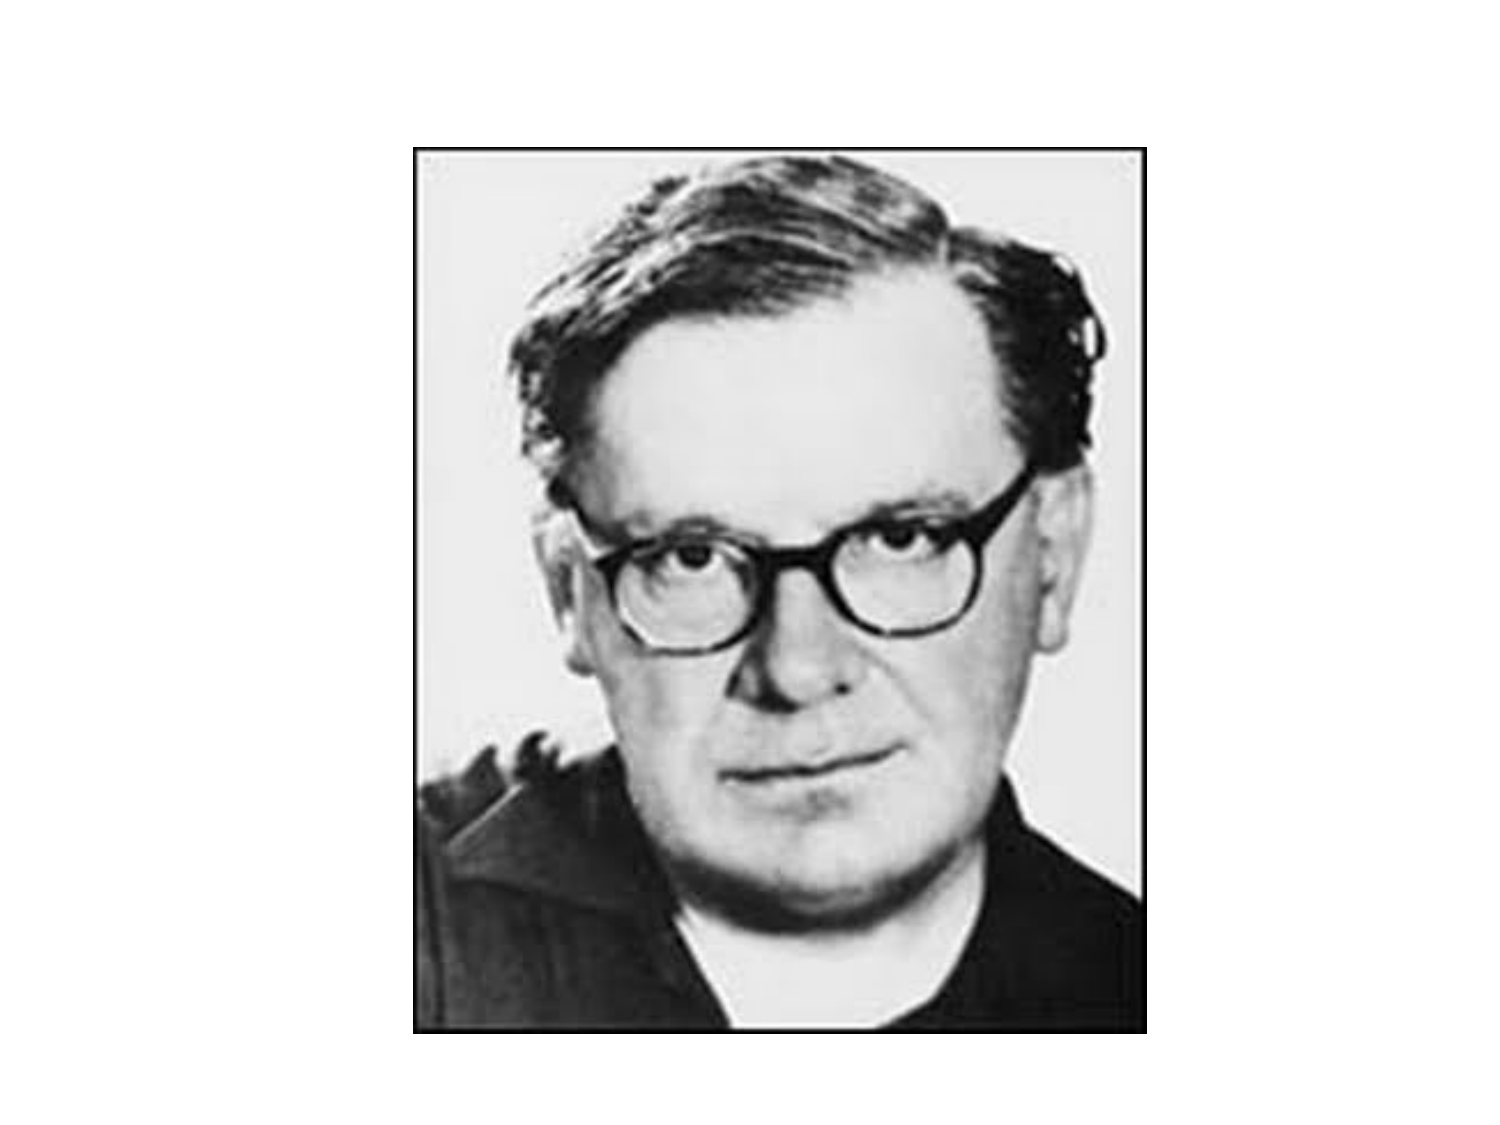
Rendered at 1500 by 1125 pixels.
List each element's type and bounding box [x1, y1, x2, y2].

picture [413, 147, 1147, 1034]
